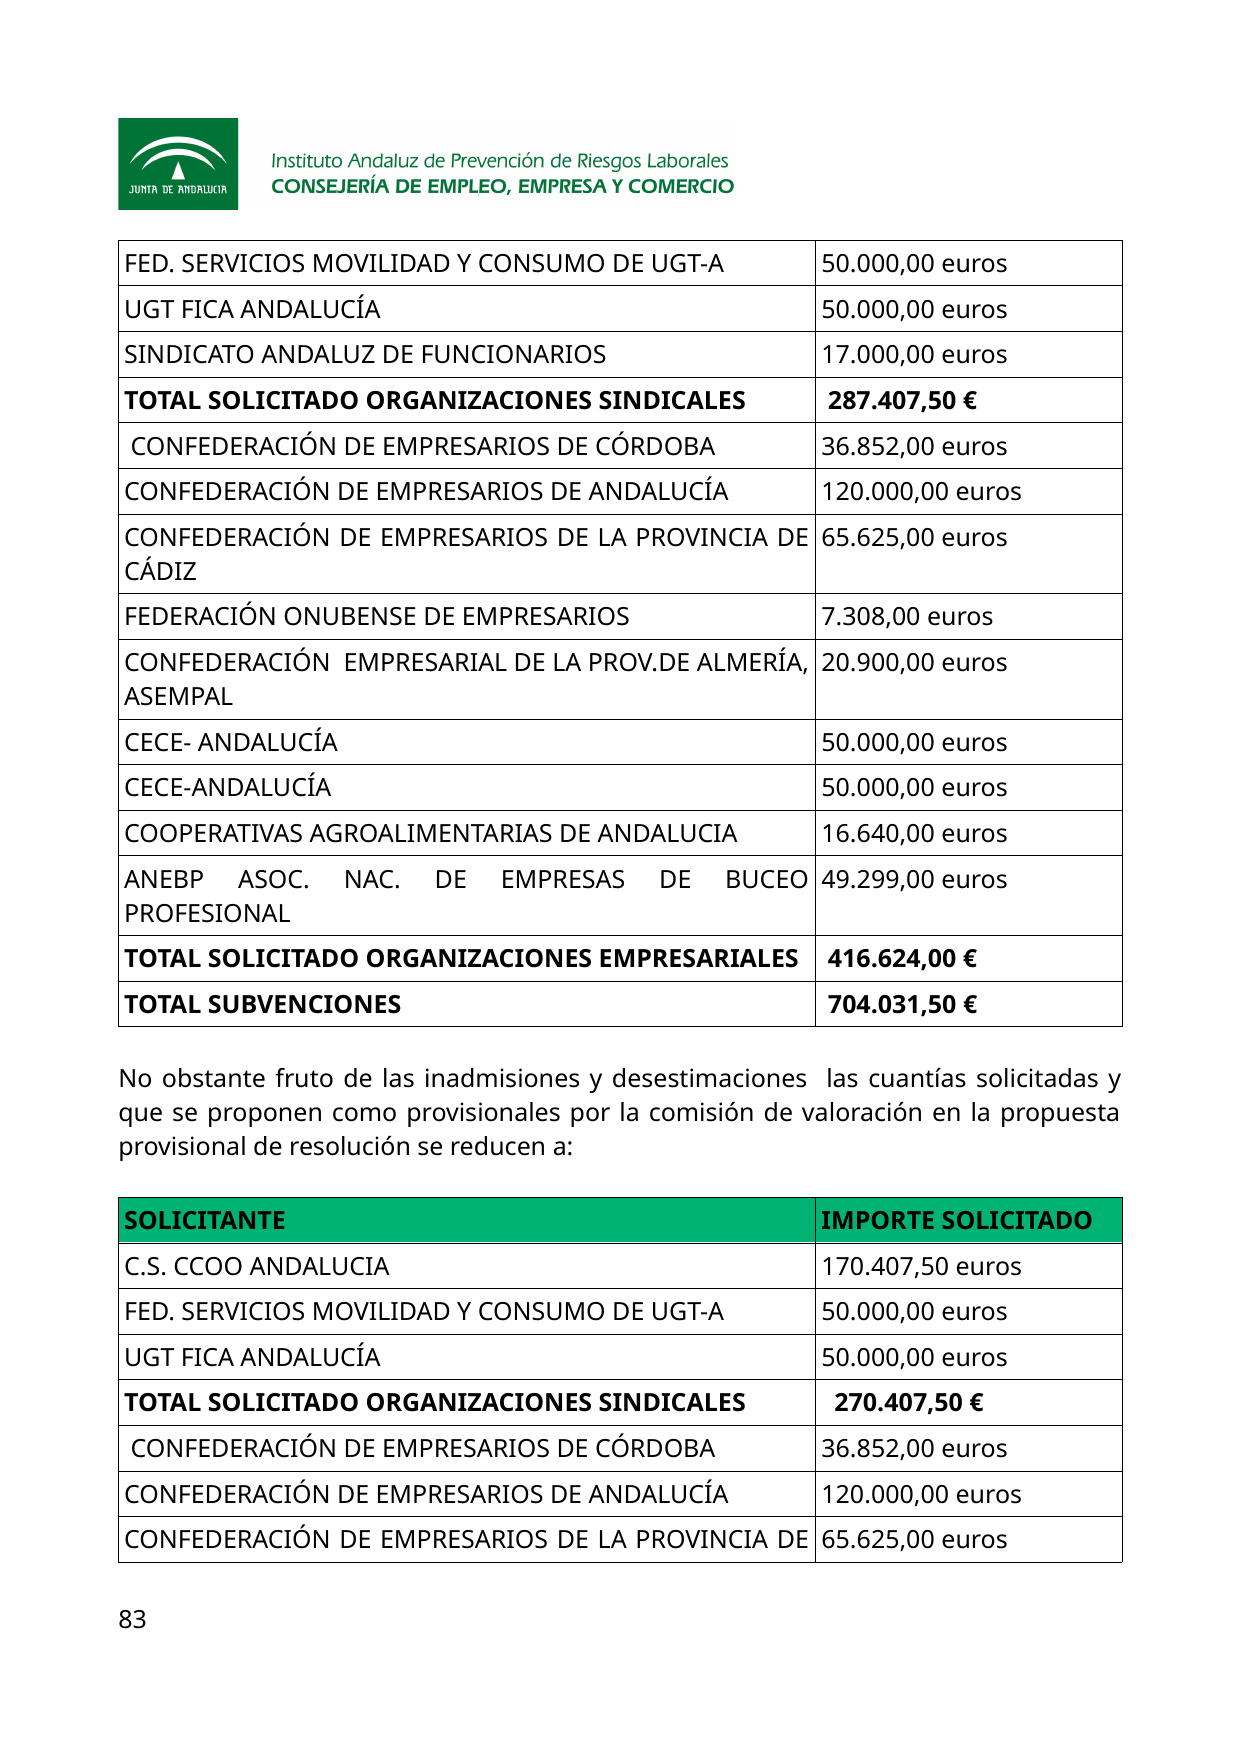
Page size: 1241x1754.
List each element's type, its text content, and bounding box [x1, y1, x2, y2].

table_cell CONFEDERACIÓN DE EMPRESARIOS DE ANDALUCÍA [119, 469, 815, 513]
table_cell CONFEDERACIÓN EMPRESARIAL DE LA PROV.DE ALMERÍA, ASEMPAL [119, 640, 815, 718]
table_header IMPORTE SOLICITADO [816, 1198, 1122, 1242]
table_cell C.S. CCOO ANDALUCIA [119, 1244, 815, 1288]
table_cell 50.000,00 euros [816, 1289, 1122, 1334]
table_cell 36.852,00 euros [816, 423, 1122, 468]
table_cell 170.407,50 euros [816, 1244, 1122, 1288]
table_cell CONFEDERACIÓN DE EMPRESARIOS DE LA PROVINCIA DE CÁDIZ [119, 515, 815, 593]
table_cell 50.000,00 euros [816, 1335, 1122, 1379]
table_cell 287.407,50 € [816, 378, 1122, 422]
table_cell SINDICATO ANDALUZ DE FUNCIONARIOS [119, 332, 815, 377]
table_cell UGT FICA ANDALUCÍA [119, 1335, 815, 1379]
table_cell 120.000,00 euros [816, 1472, 1122, 1516]
table_cell 704.031,50 € [816, 982, 1122, 1026]
table_cell ANEBP ASOC. NAC. DE EMPRESAS DE BUCEO PROFESIONAL [119, 856, 815, 935]
table_header SOLICITANTE [119, 1198, 815, 1242]
table_cell 36.852,00 euros [816, 1426, 1122, 1471]
table_cell CONFEDERACIÓN DE EMPRESARIOS DE ANDALUCÍA [119, 1472, 815, 1516]
table_cell 49.299,00 euros [816, 856, 1122, 935]
table_cell TOTAL SOLICITADO ORGANIZACIONES SINDICALES [119, 378, 815, 422]
picture [118, 118, 737, 210]
table_cell FED. SERVICIOS MOVILIDAD Y CONSUMO DE UGT-A [119, 241, 815, 285]
table_cell UGT FICA ANDALUCÍA [119, 286, 815, 331]
table_cell 20.900,00 euros [816, 640, 1122, 718]
table_cell CECE- ANDALUCÍA [119, 720, 815, 764]
table_cell 16.640,00 euros [816, 811, 1122, 855]
text No obstante fruto de las inadmisiones y desestimaciones las cuantías solicitadas y que se proponen como provisionales por la comisión de valoración en la propuesta provisional de resolución se reducen a: [118, 1061, 1122, 1163]
table_cell CONFEDERACIÓN DE EMPRESARIOS DE CÓRDOBA [119, 1426, 815, 1471]
table_cell CONFEDERACIÓN DE EMPRESARIOS DE CÓRDOBA [119, 423, 815, 468]
table_cell TOTAL SOLICITADO ORGANIZACIONES EMPRESARIALES [119, 936, 815, 981]
table_cell 50.000,00 euros [816, 241, 1122, 285]
table_cell 270.407,50 € [816, 1380, 1122, 1425]
table_cell FED. SERVICIOS MOVILIDAD Y CONSUMO DE UGT-A [119, 1289, 815, 1334]
table_cell 416.624,00 € [816, 936, 1122, 981]
table_cell 7.308,00 euros [816, 594, 1122, 639]
table_cell CECE-ANDALUCÍA [119, 765, 815, 810]
table_cell 50.000,00 euros [816, 765, 1122, 810]
table_cell 65.625,00 euros [816, 1517, 1122, 1562]
table_cell TOTAL SUBVENCIONES [119, 982, 815, 1026]
table_cell 50.000,00 euros [816, 286, 1122, 331]
table_cell COOPERATIVAS AGROALIMENTARIAS DE ANDALUCIA [119, 811, 815, 855]
table_cell FEDERACIÓN ONUBENSE DE EMPRESARIOS [119, 594, 815, 639]
table_cell 17.000,00 euros [816, 332, 1122, 377]
table_cell TOTAL SOLICITADO ORGANIZACIONES SINDICALES [119, 1380, 815, 1425]
table_cell CONFEDERACIÓN DE EMPRESARIOS DE LA PROVINCIA DE [119, 1517, 815, 1562]
table_cell 120.000,00 euros [816, 469, 1122, 513]
table_cell 50.000,00 euros [816, 720, 1122, 764]
table_cell 65.625,00 euros [816, 515, 1122, 593]
